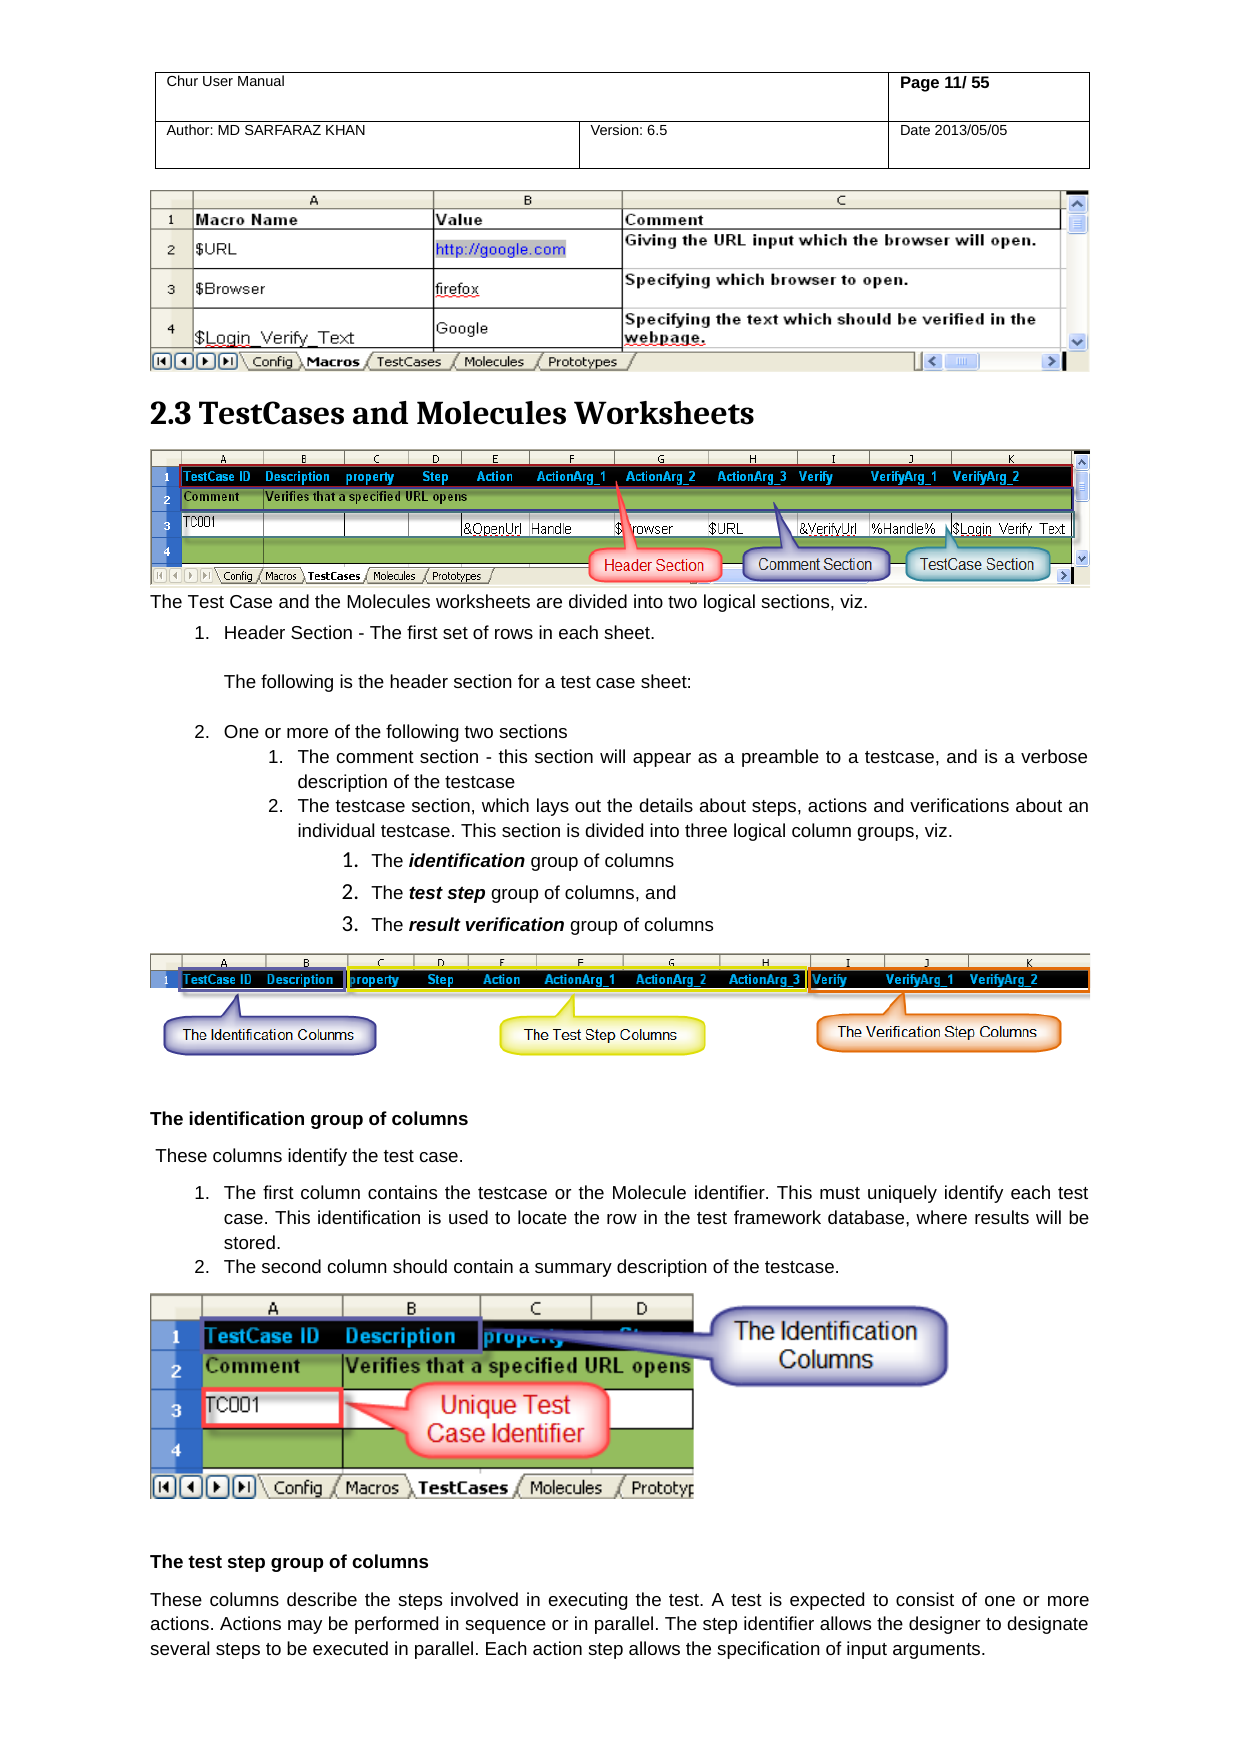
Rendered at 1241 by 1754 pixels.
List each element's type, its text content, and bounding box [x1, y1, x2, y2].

list Header Section - The first set of rows in each sheet. [194, 622, 1090, 643]
text The identification group of columns [150, 1107, 1090, 1129]
list The identification group of columns [341, 845, 1090, 873]
text The Test Case and the Molecules worksheets are divided into two logical sections, viz. [150, 588, 1090, 612]
text These columns identify the test case. [150, 1144, 1090, 1166]
picture [150, 1293, 955, 1499]
picture [150, 190, 1091, 372]
picture [150, 953, 1091, 1058]
list The test step group of columns, and [341, 877, 1090, 905]
list The first column contains the testcase or the Molecule identifier. This must uniquely identify each test case. This identification is used to locate the row in the test framework database, where results will be stored. [194, 1182, 1090, 1253]
text These columns describe the steps involved in executing the test. A test is expected to consist of one or more actions. Actions may be performed in sequence or in parallel. The step identifier allows the designer to designate several steps to be executed in parallel. Each action step allows the specification of input arguments. [150, 1588, 1090, 1659]
list The testcase section, which lays out the details about steps, actions and verifications about an individual testcase. This section is divided into three logical column groups, viz. [268, 795, 1090, 842]
subtitle 2.3 TestCases and Molecules Worksheets [150, 394, 1090, 432]
list The result verification group of columns [341, 909, 1090, 937]
list The comment section - this section will appear as a preamble to a testcase, and is a verbose description of the testcase [268, 746, 1090, 792]
list One or more of the following two sections [194, 721, 1090, 742]
text The test step group of columns [150, 1551, 1090, 1573]
list The second column should contain a summary description of the testcase. [194, 1256, 1090, 1278]
list The following is the header section for a test case sheet: [194, 671, 1090, 693]
picture [150, 449, 1091, 588]
